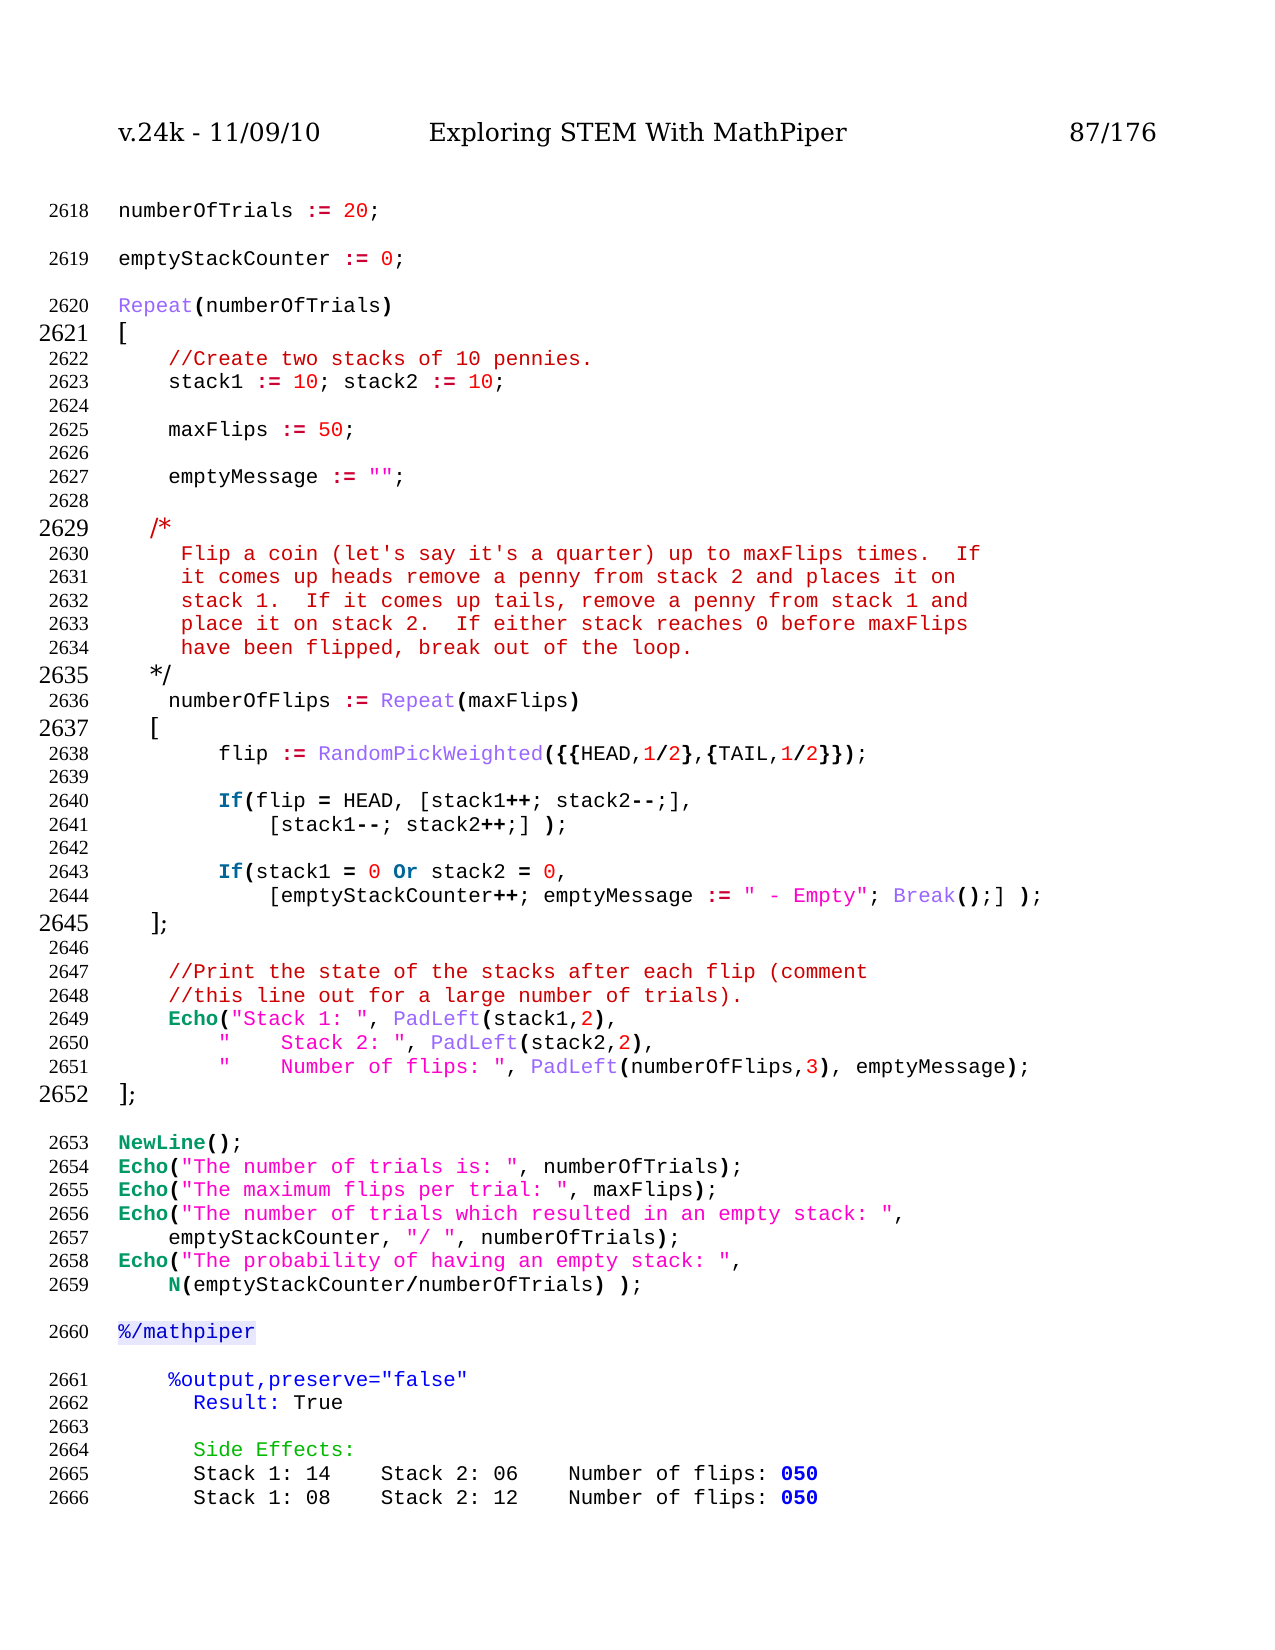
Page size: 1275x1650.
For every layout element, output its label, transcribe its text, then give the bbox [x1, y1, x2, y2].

text Side Effects: [118, 1439, 1157, 1463]
text %/mathpiper [118, 1321, 1157, 1345]
text */ [118, 661, 1157, 690]
text flip := RandomPickWeighted({{HEAD,1/2},{TAIL,1/2}}); [118, 743, 1157, 766]
text emptyMessage := ""; [118, 466, 1157, 490]
text Repeat(numberOfTrials) [118, 295, 1157, 319]
text have been flipped, break out of the loop. [118, 637, 1157, 661]
text //Print the state of the stacks after each flip (comment [118, 961, 1157, 985]
text stack1 := 10; stack2 := 10; [118, 371, 1157, 395]
text Echo("The maximum flips per trial: ", maxFlips); [118, 1179, 1157, 1203]
text numberOfTrials := 20; [118, 200, 1157, 224]
text Stack 1: 08 Stack 2: 12 Number of flips: 050 [118, 1487, 1157, 1510]
text it comes up heads remove a penny from stack 2 and places it on [118, 566, 1157, 590]
text maxFlips := 50; [118, 419, 1157, 442]
text N(emptyStackCounter/numberOfTrials) ); [118, 1274, 1157, 1298]
text //Create two stacks of 10 pennies. [118, 348, 1157, 371]
text ]; [118, 1079, 1157, 1108]
text stack 1. If it comes up tails, remove a penny from stack 1 and [118, 590, 1157, 613]
text emptyStackCounter := 0; [118, 248, 1157, 271]
text ]; [118, 908, 1157, 937]
text numberOfFlips := Repeat(maxFlips) [118, 690, 1157, 713]
text [emptyStackCounter++; emptyMessage := " - Empty"; Break();] ); [118, 884, 1157, 908]
text Stack 1: 14 Stack 2: 06 Number of flips: 050 [118, 1463, 1157, 1487]
text If(flip = HEAD, [stack1++; stack2--;], [118, 790, 1157, 814]
text [ [118, 319, 1157, 348]
text " Number of flips: ", PadLeft(numberOfFlips,3), emptyMessage); [118, 1056, 1157, 1079]
text [ [118, 713, 1157, 743]
text %output,preserve="false" [118, 1368, 1157, 1392]
text If(stack1 = 0 Or stack2 = 0, [118, 861, 1157, 884]
text emptyStackCounter, "/ ", numberOfTrials); [118, 1227, 1157, 1250]
text Echo("The probability of having an empty stack: ", [118, 1250, 1157, 1274]
text Echo("The number of trials is: ", numberOfTrials); [118, 1156, 1157, 1179]
text Echo("The number of trials which resulted in an empty stack: ", [118, 1203, 1157, 1227]
text Echo("Stack 1: ", PadLeft(stack1,2), [118, 1008, 1157, 1032]
text [stack1--; stack2++;] ); [118, 814, 1157, 837]
text //this line out for a large number of trials). [118, 985, 1157, 1008]
text Result: True [118, 1392, 1157, 1416]
text Flip a coin (let's say it's a quarter) up to maxFlips times. If [118, 542, 1157, 566]
text NewLine(); [118, 1132, 1157, 1156]
text place it on stack 2. If either stack reaches 0 before maxFlips [118, 613, 1157, 637]
text " Stack 2: ", PadLeft(stack2,2), [118, 1032, 1157, 1056]
text /* [118, 513, 1157, 542]
